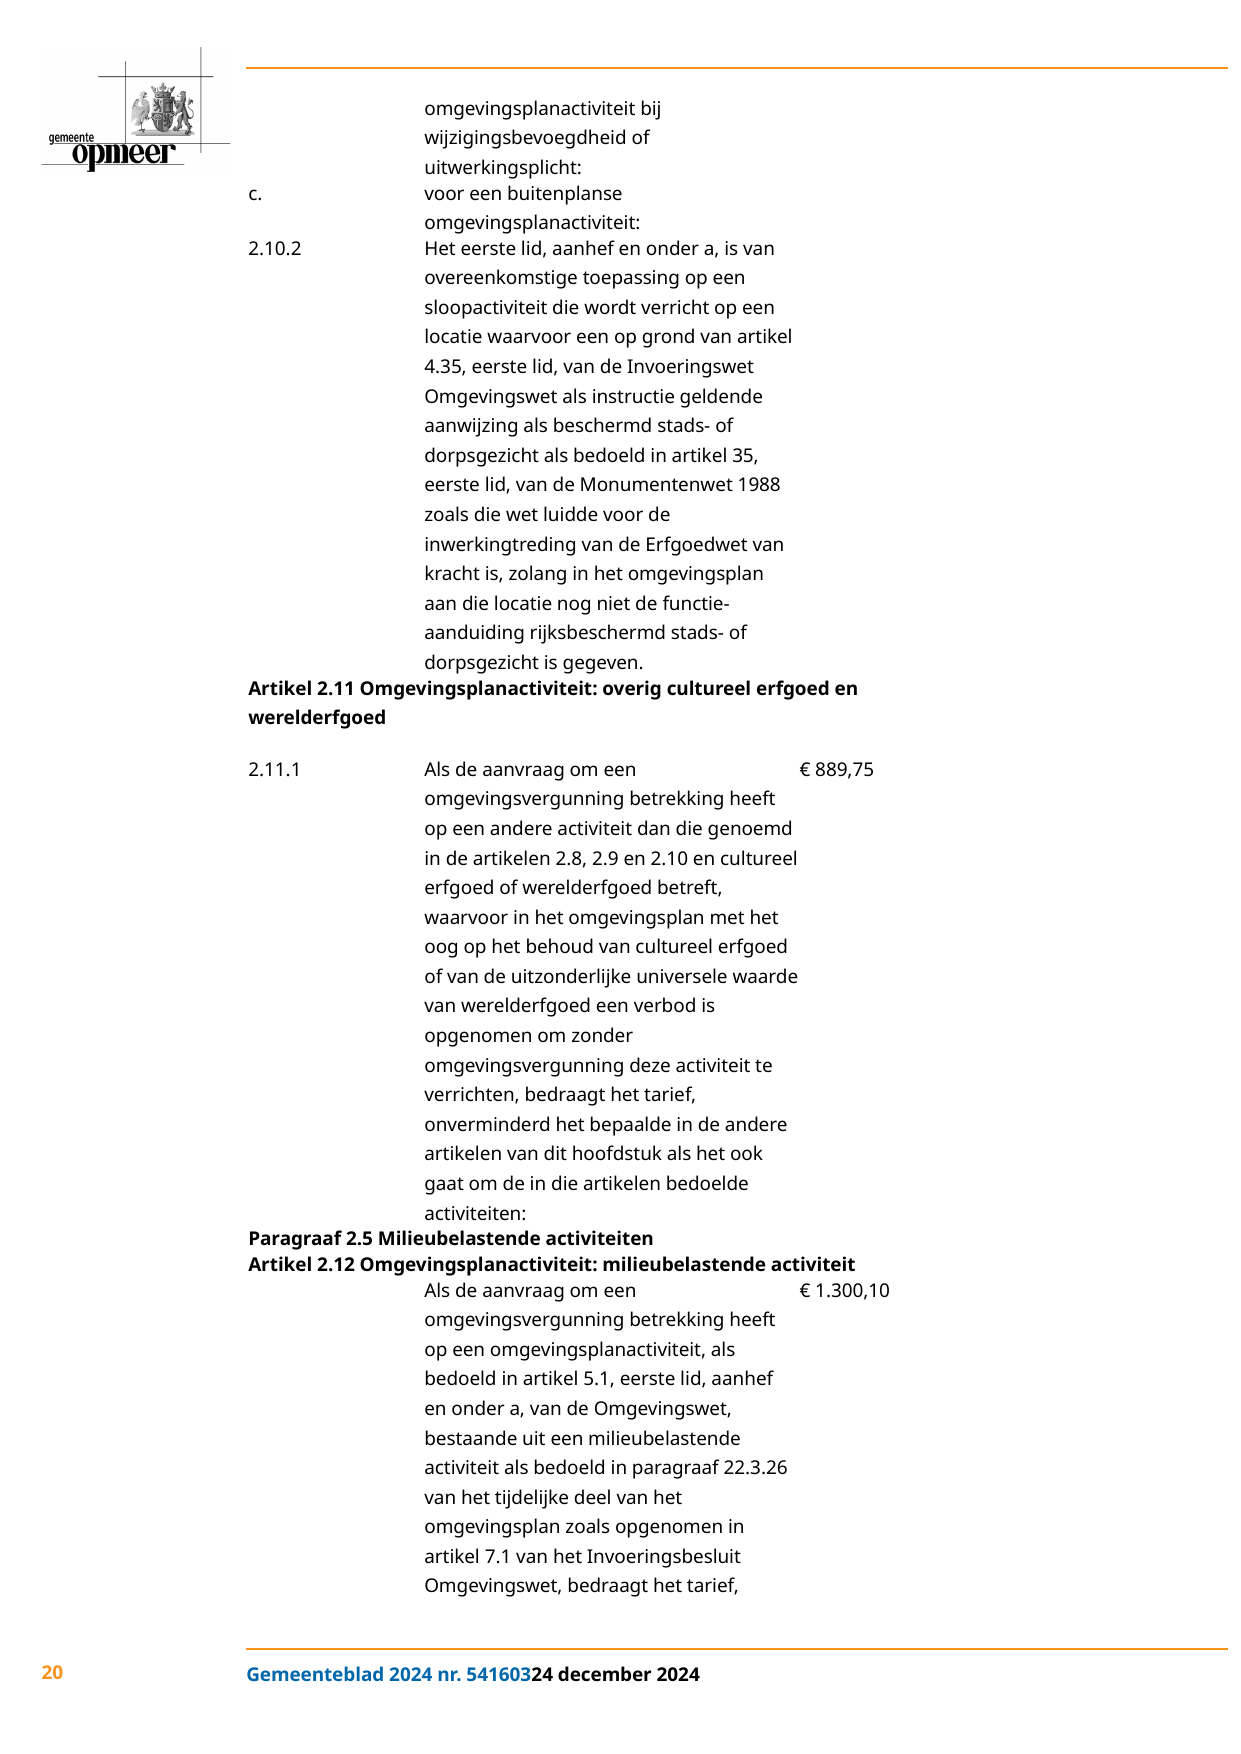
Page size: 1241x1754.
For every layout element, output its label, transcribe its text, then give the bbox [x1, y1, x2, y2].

table_cell [248, 730, 424, 756]
table_cell voor een buitenplanse omgevingsplanactiviteit: [424, 180, 799, 235]
table_cell [975, 1277, 1152, 1598]
table_cell € 889,75 [799, 756, 975, 1225]
table_cell Het eerste lid, aanhef en onder a, is van overeenkomstige toepassing op een sloopactiviteit die wordt verricht op een locatie waarvoor een op grond van artikel 4.35, eerste lid, van de Invoeringswet Omgevingswet als instructie geldende aanwijzing als beschermd stads- of dorpsgezicht als bedoeld in artikel 35, eerste lid, van de Monumentenwet 1988 zoals die wet luidde voor de inwerkingtreding van de Erfgoedwet van kracht is, zolang in het omgevingsplan aan die locatie nog niet de functie-aanduiding rijksbeschermd stads- of dorpsgezicht is gegeven. [424, 235, 799, 675]
table_cell omgevingsplanactiviteit bij wijzigingsbevoegdheid of uitwerkingsplicht: [424, 95, 799, 180]
table_cell [975, 95, 1152, 180]
table_cell 2.10.2 [248, 235, 424, 675]
table_cell € 1.300,10 [799, 1277, 975, 1598]
table_cell [975, 756, 1152, 1225]
table_cell [799, 180, 975, 235]
table_cell [975, 235, 1152, 675]
table_cell [248, 1277, 424, 1598]
table_cell [799, 235, 975, 675]
table_cell Paragraaf 2.5 Milieubelastende activiteiten [248, 1225, 1152, 1251]
table_cell [975, 730, 1152, 756]
table_cell Artikel 2.11 Omgevingsplanactiviteit: overig cultureel erfgoed en werelderfgoed [248, 675, 975, 730]
table_cell Als de aanvraag om een omgevingsvergunning betrekking heeft op een omgevingsplanactiviteit, als bedoeld in artikel 5.1, eerste lid, aanhef en onder a, van de Omgevingswet, bestaande uit een milieubelastende activiteit als bedoeld in paragraaf 22.3.26 van het tijdelijke deel van het omgevingsplan zoals opgenomen in artikel 7.1 van het Invoeringsbesluit Omgevingswet, bedraagt het tarief, [424, 1277, 799, 1598]
table_cell [799, 730, 975, 756]
table_cell [248, 95, 424, 180]
table_cell 2.11.1 [248, 756, 424, 1225]
table_cell [424, 730, 799, 756]
table_cell Artikel 2.12 Omgevingsplanactiviteit: milieubelastende activiteit [248, 1251, 975, 1277]
picture [41, 47, 231, 172]
table_cell [975, 180, 1152, 235]
table_cell [799, 95, 975, 180]
table_cell Als de aanvraag om een omgevingsvergunning betrekking heeft op een andere activiteit dan die genoemd in de artikelen 2.8, 2.9 en 2.10 en cultureel erfgoed of werelderfgoed betreft, waarvoor in het omgevingsplan met het oog op het behoud van cultureel erfgoed of van de uitzonderlijke universele waarde van werelderfgoed een verbod is opgenomen om zonder omgevingsvergunning deze activiteit te verrichten, bedraagt het tarief, onverminderd het bepaalde in de andere artikelen van dit hoofdstuk als het ook gaat om de in die artikelen bedoelde activiteiten: [424, 756, 799, 1225]
table_cell c. [248, 180, 424, 235]
